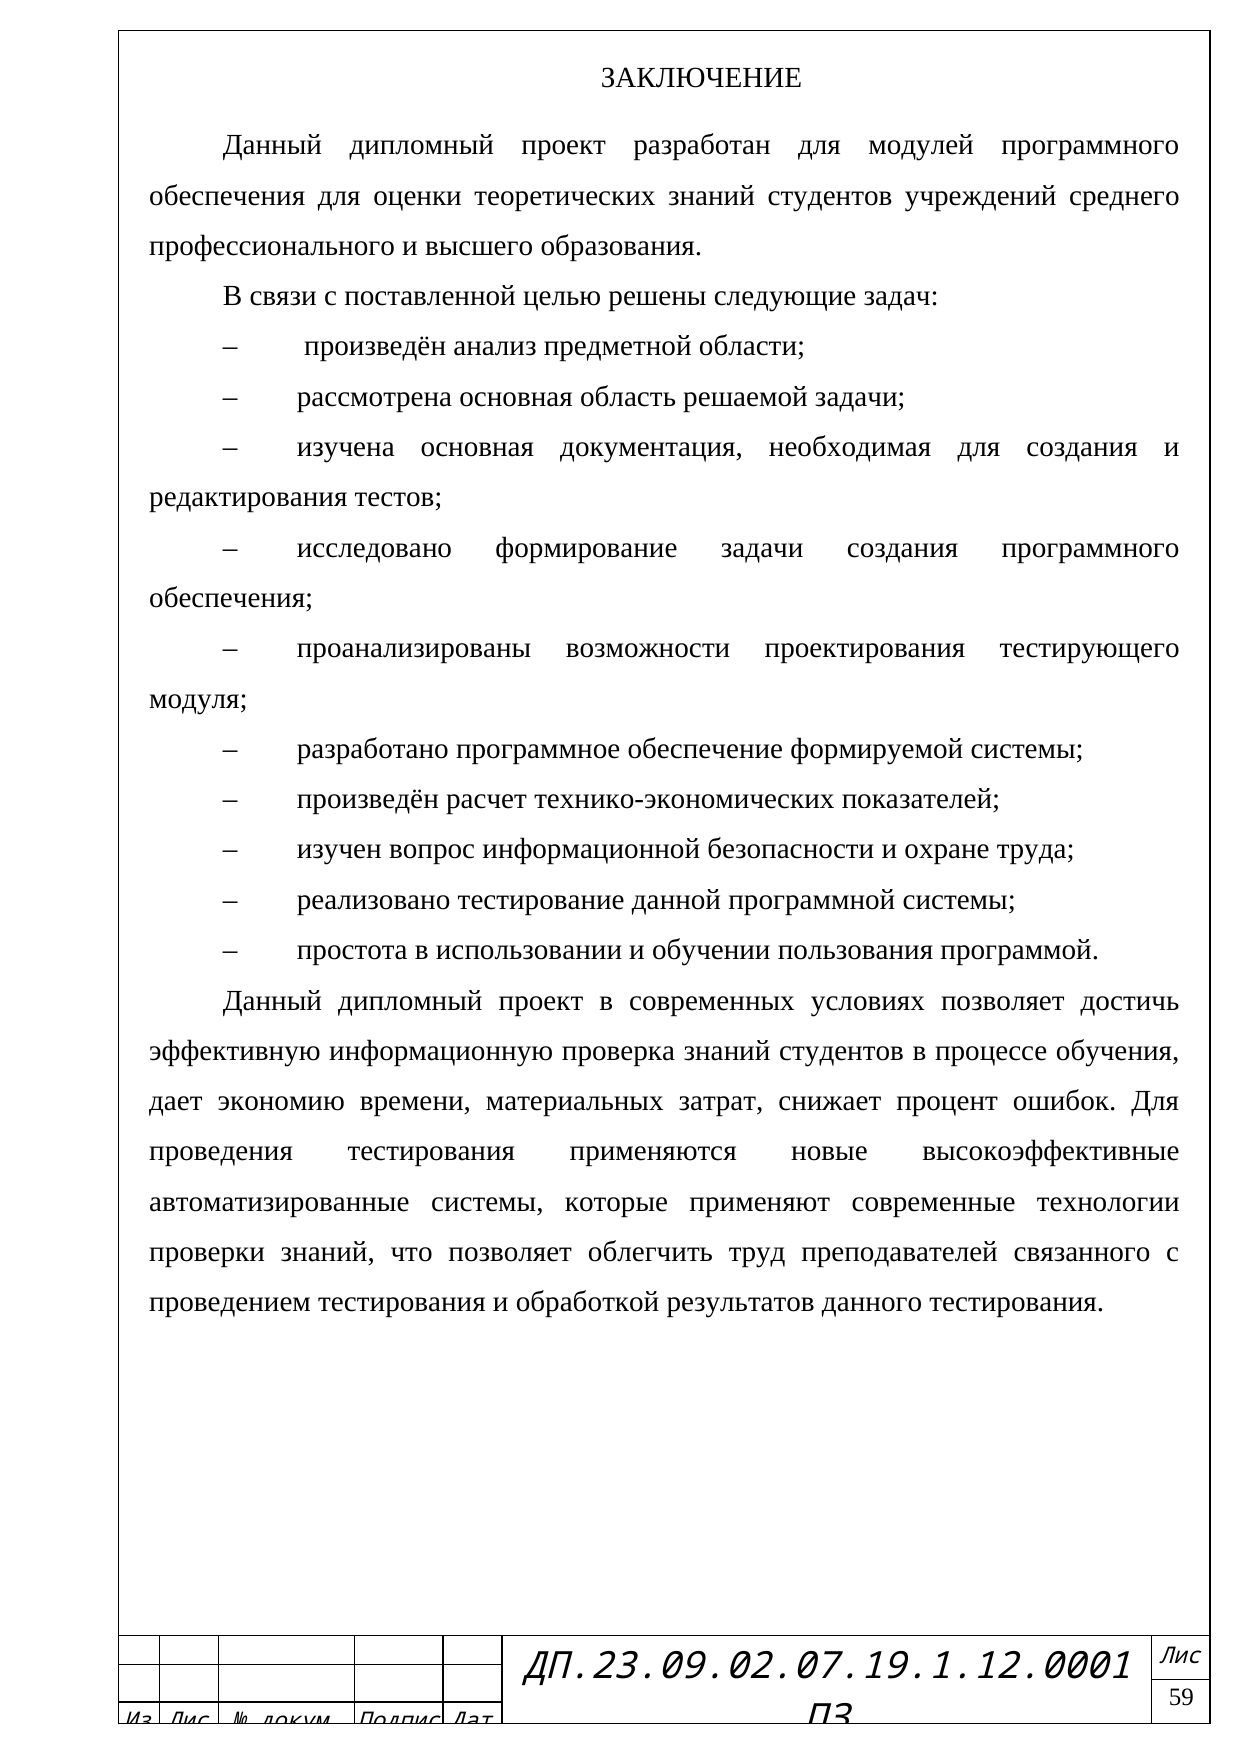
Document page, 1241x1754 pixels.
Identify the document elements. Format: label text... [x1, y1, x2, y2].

text ЗАКЛЮЧЕНИЕ [223, 60, 1180, 94]
text Данный дипломный проект разработан для модулей программного обеспечения для оценки теоретических знаний студентов учреждений среднего профессионального и высшего образования. [149, 127, 1180, 261]
list рассмотрена основная область решаемой задачи; [149, 379, 1180, 412]
text Данный дипломный проект в современных условиях позволяет достичь эффективную информационную проверка знаний студентов в процессе обучения, дает экономию времени, материальных затрат, снижает процент ошибок. Для проведения тестирования применяются новые высокоэффективные автоматизированные системы, которые применяют современные технологии проверки знаний, что позволяет облегчить труд преподавателей связанного с проведением тестирования и обработкой результатов данного тестирования. [149, 983, 1180, 1318]
list реализовано тестирование данной программной системы; [149, 882, 1180, 916]
text В связи с поставленной целью решены следующие задач: [149, 278, 1180, 312]
list исследовано формирование задачи создания программного обеспечения; [149, 530, 1180, 614]
list произведён анализ предметной области; [149, 328, 1180, 362]
list проанализированы возможности проектирования тестирующего модуля; [149, 630, 1180, 714]
list разработано программное обеспечение формируемой системы; [149, 731, 1180, 764]
list изучена основная документация, необходимая для создания и редактирования тестов; [149, 429, 1180, 513]
list изучен вопрос информационной безопасности и охране труда; [149, 832, 1180, 865]
list простота в использовании и обучении пользования программой. [149, 932, 1180, 966]
list произведён расчет технико-экономических показателей; [149, 781, 1180, 815]
